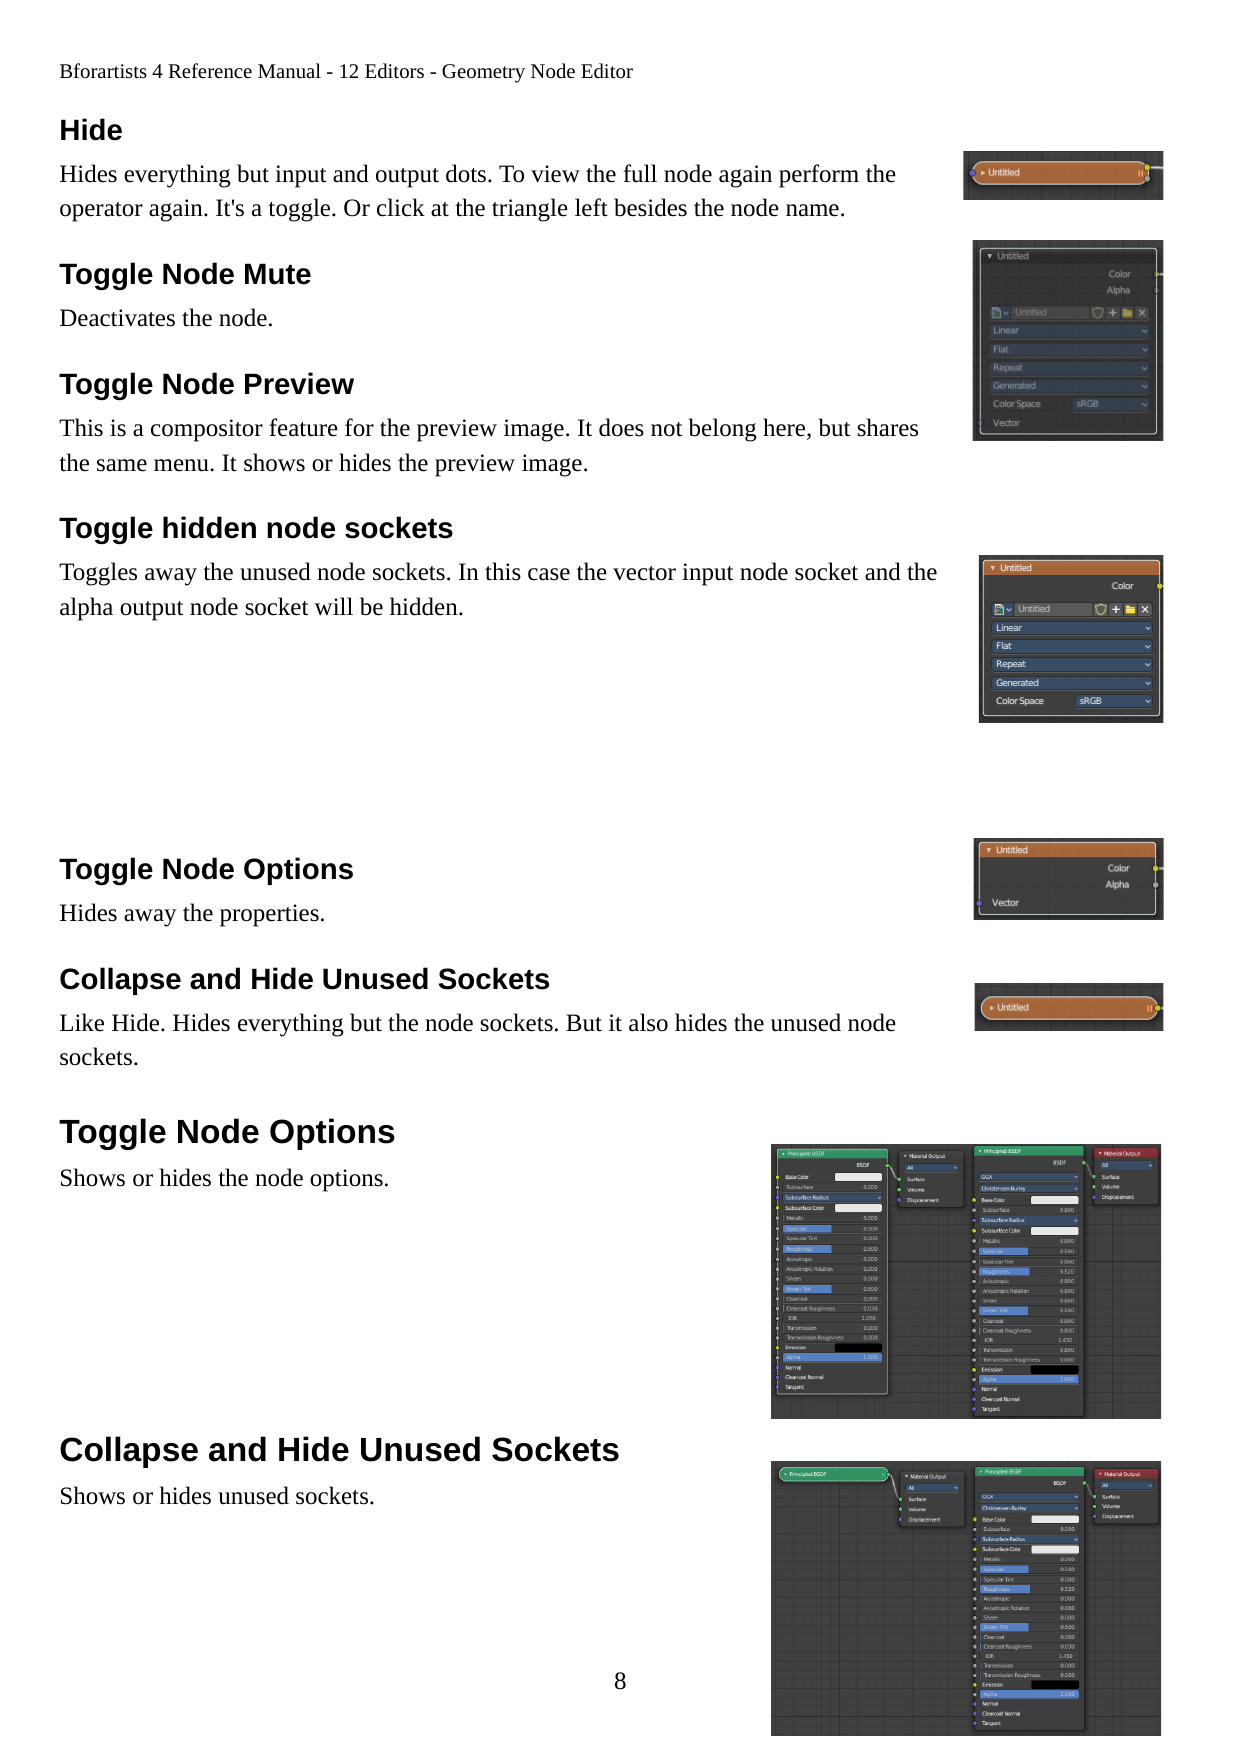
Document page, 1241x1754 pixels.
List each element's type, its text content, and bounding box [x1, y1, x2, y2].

text Deactivates the node. [59, 303, 972, 332]
picture [974, 983, 1164, 1031]
subtitle Toggle Node Options [59, 1112, 1181, 1151]
picture [963, 151, 1164, 200]
subtitle Collapse and Hide Unused Sockets [59, 962, 1181, 996]
text Shows or hides unused sockets. [59, 1481, 771, 1509]
picture [771, 1461, 1162, 1736]
subtitle Toggle Node Preview [59, 367, 972, 401]
subtitle Hide [59, 113, 1181, 146]
text Toggles away the unused node sockets. In this case the vector input node socket and the alpha output node socket will be hidden. [59, 557, 978, 621]
subtitle Toggle Node Mute [59, 257, 972, 291]
text Shows or hides the node options. [59, 1163, 771, 1192]
text [1164, 303, 1181, 332]
picture [973, 838, 1164, 920]
picture [978, 555, 1164, 723]
text Hides away the properties. [59, 898, 1181, 927]
picture [972, 240, 1164, 441]
subtitle [1164, 367, 1181, 401]
picture [771, 1144, 1162, 1419]
subtitle [1164, 852, 1181, 886]
subtitle Toggle Node Options [59, 852, 973, 886]
text Hides everything but input and output dots. To view the full node again perform the operator again. It's a toggle. Or click at the triangle left besides the node name. [59, 159, 1181, 222]
subtitle Toggle hidden node sockets [59, 511, 1181, 545]
text This is a compositor feature for the preview image. It does not belong here, but shares the same menu. It shows or hides the preview image. [59, 413, 1181, 476]
subtitle Collapse and Hide Unused Sockets [59, 1430, 1181, 1468]
text Like Hide. Hides everything but the node sockets. But it also hides the unused node sockets. [59, 1008, 1181, 1071]
subtitle [1164, 257, 1181, 291]
